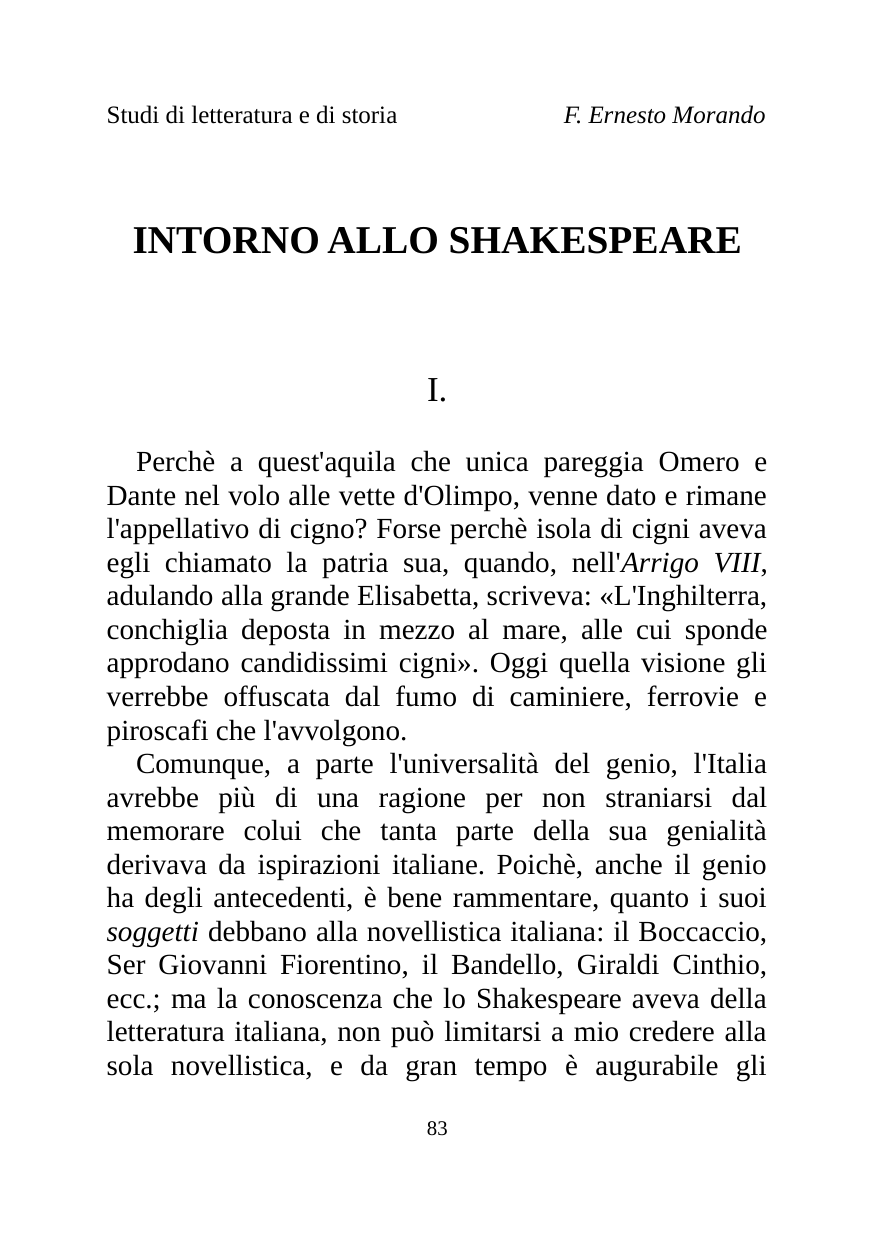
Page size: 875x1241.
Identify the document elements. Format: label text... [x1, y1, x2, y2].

subtitle I. [106, 369, 768, 409]
text Comunque, a parte l'universalità del genio, l'Italia avrebbe più di una ragione per non straniarsi dal memorare colui che tanta parte della sua genialità derivava da ispirazioni italiane. Poichè, anche il genio ha degli antecedenti, è bene rammentare, quanto i suoi soggetti debbano alla novellistica italiana: il Boccaccio, Ser Giovanni Fiorentino, il Bandello, Giraldi Cinthio, ecc.; ma la conoscenza che lo Shakespeare aveva della letteratura italiana, non può limitarsi a mio credere alla sola novellistica, e da gran tempo è augurabile gli [106, 746, 768, 1082]
text Perchè a quest'aquila che unica pareggia Omero e Dante nel volo alle vette d'Olimpo, venne dato e rimane l'appellativo di cigno? Forse perchè isola di cigni aveva egli chiamato la patria sua, quando, nell'Arrigo VIII, adulando alla grande Elisabetta, scriveva: «L'Inghilterra, conchiglia deposta in mezzo al mare, alle cui sponde approdano candidissimi cigni». Oggi quella visione gli verrebbe offuscata dal fumo di caminiere, ferrovie e piroscafi che l'avvolgono. [106, 444, 768, 746]
subtitle INTORNO ALLO SHAKESPEARE [106, 217, 768, 262]
